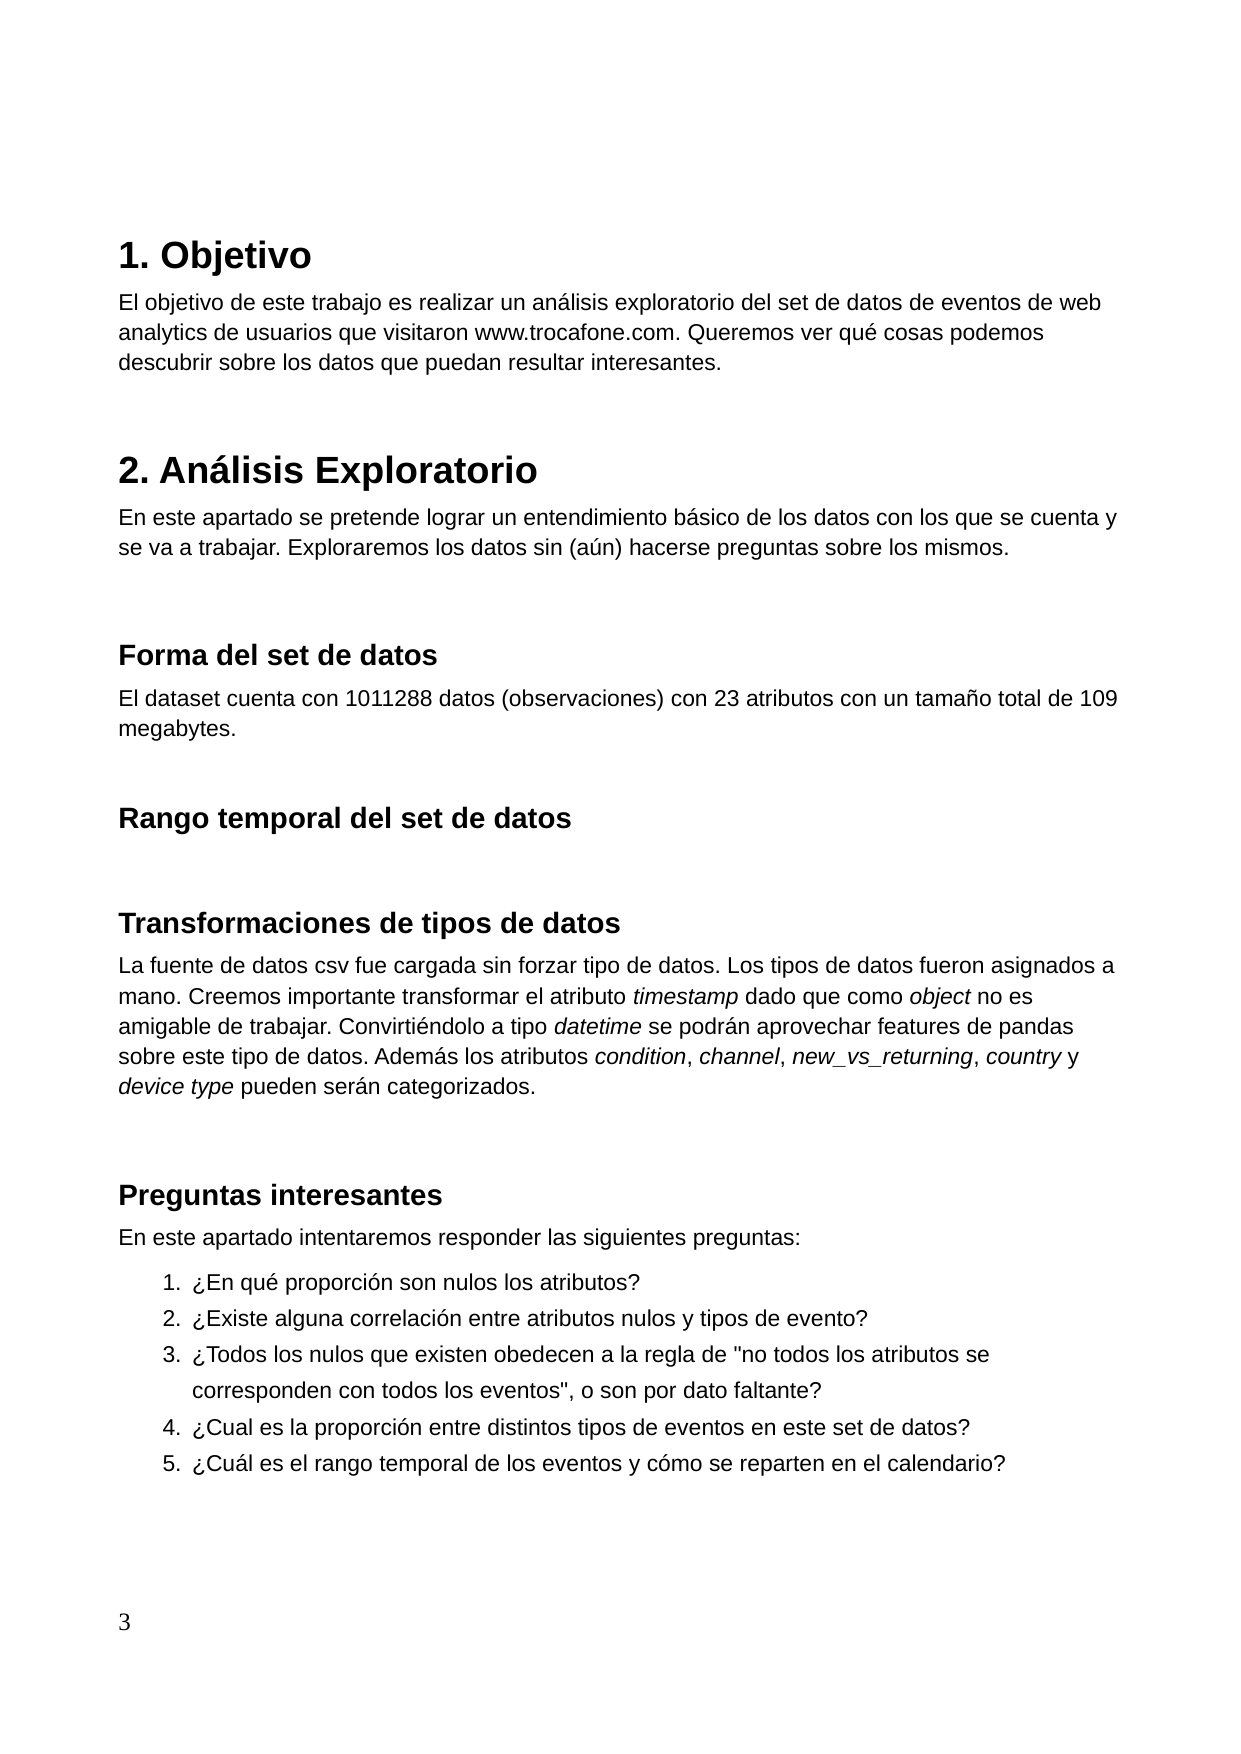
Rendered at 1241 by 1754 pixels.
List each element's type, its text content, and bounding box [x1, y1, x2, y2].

subtitle Forma del set de datos [118, 638, 1122, 672]
text En este apartado se pretende lograr un entendimiento básico de los datos con los que se cuenta y se va a trabajar. Exploraremos los datos sin (aún) hacerse preguntas sobre los mismos. [118, 504, 1122, 561]
text El objetivo de este trabajo es realizar un análisis exploratorio del set de datos de eventos de web analytics de usuarios que visitaron www.trocafone.com. Queremos ver qué cosas podemos descubrir sobre los datos que puedan resultar interesantes. [118, 289, 1122, 376]
list ¿Cuál es el rango temporal de los eventos y cómo se reparten en el calendario? [162, 1450, 1122, 1477]
subtitle Transformaciones de tipos de datos [118, 906, 1122, 940]
text En este apartado intentaremos responder las siguientes preguntas: [118, 1224, 1122, 1250]
text El dataset cuenta con 1011288 datos (observaciones) con 23 atributos con un tamaño total de 109 megabytes. [118, 684, 1122, 741]
list ¿Cual es la proporción entre distintos tipos de eventos en este set de datos? [162, 1414, 1122, 1440]
subtitle Preguntas interesantes [118, 1177, 1122, 1211]
subtitle 2. Análisis Exploratorio [118, 448, 1122, 491]
subtitle Rango temporal del set de datos [118, 801, 1122, 834]
list ¿En qué proporción son nulos los atributos? [162, 1268, 1122, 1295]
text La fuente de datos csv fue cargada sin forzar tipo de datos. Los tipos de datos fueron asignados a mano. Creemos importante transformar el atributo timestamp dado que como object no es amigable de trabajar. Convirtiéndolo a tipo datetime se podrán aprovechar features de pandas sobre este tipo de datos. Además los atributos condition, channel, new_vs_returning, country y device type pueden serán categorizados. [118, 952, 1122, 1099]
list ¿Existe alguna correlación entre atributos nulos y tipos de evento? [162, 1305, 1122, 1331]
list ¿Todos los nulos que existen obedecen a la regla de "no todos los atributos se corresponden con todos los eventos", o son por dato faltante? [162, 1341, 1122, 1404]
subtitle 1. Objetivo [118, 233, 1122, 276]
